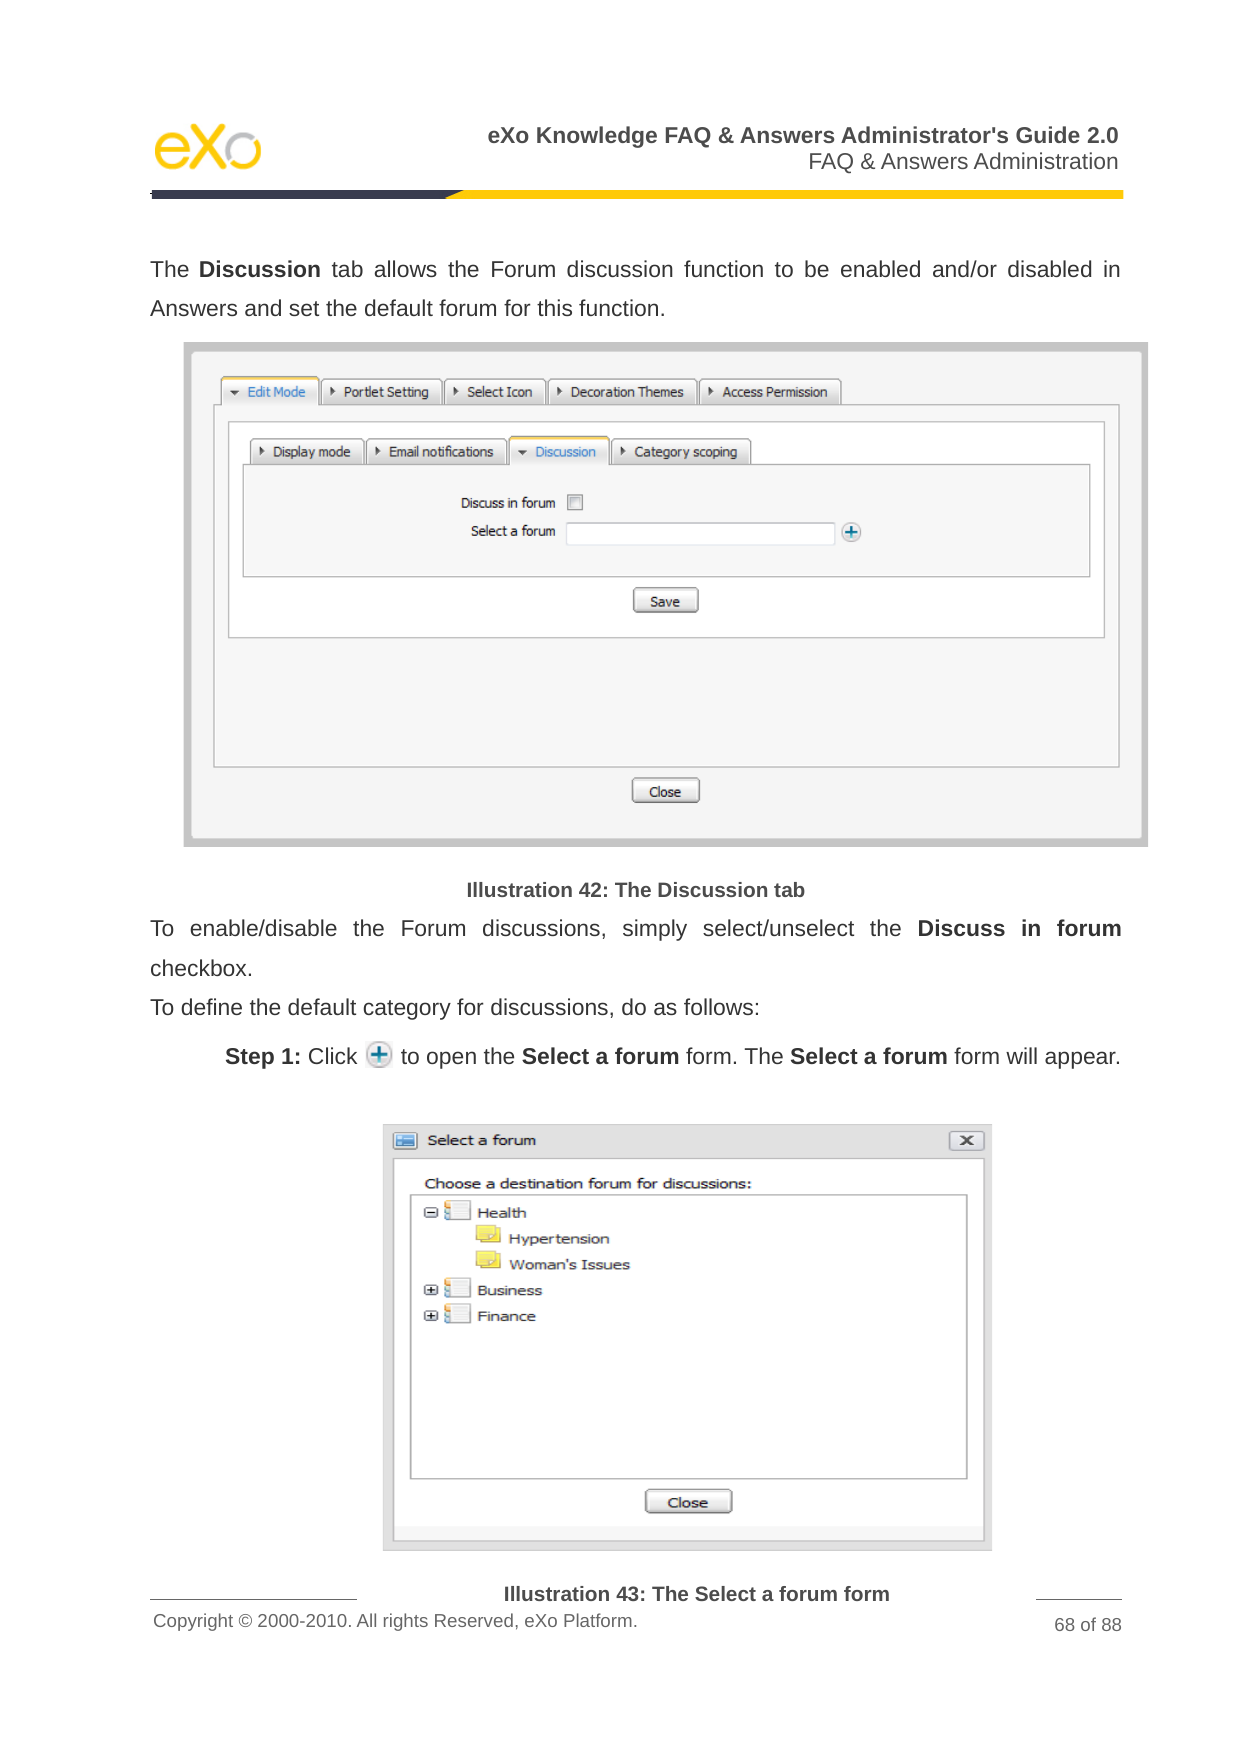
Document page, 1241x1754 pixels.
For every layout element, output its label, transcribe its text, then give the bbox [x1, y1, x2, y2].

list Step 1: Clickto open the Select a forum form. The Select a forum form will appear. [187, 1033, 1122, 1075]
text Illustration 43: The Select a forum form [357, 1551, 1037, 1606]
picture [155, 123, 262, 170]
text To enable/disable the Forum discussions, simply select/unselect the Discuss in forum checkbox. [150, 847, 1122, 981]
text The Discussion tab allows the Forum discussion function to be enabled and/or disabled in Answers and set the default forum for this function. [150, 256, 1122, 322]
picture [382, 1124, 993, 1551]
picture [183, 342, 1149, 847]
picture [365, 1041, 394, 1068]
picture [151, 190, 1124, 199]
text Illustration 42: The Discussion tab [153, 847, 1118, 902]
text To define the default category for discussions, do as follows: [150, 994, 1122, 1020]
